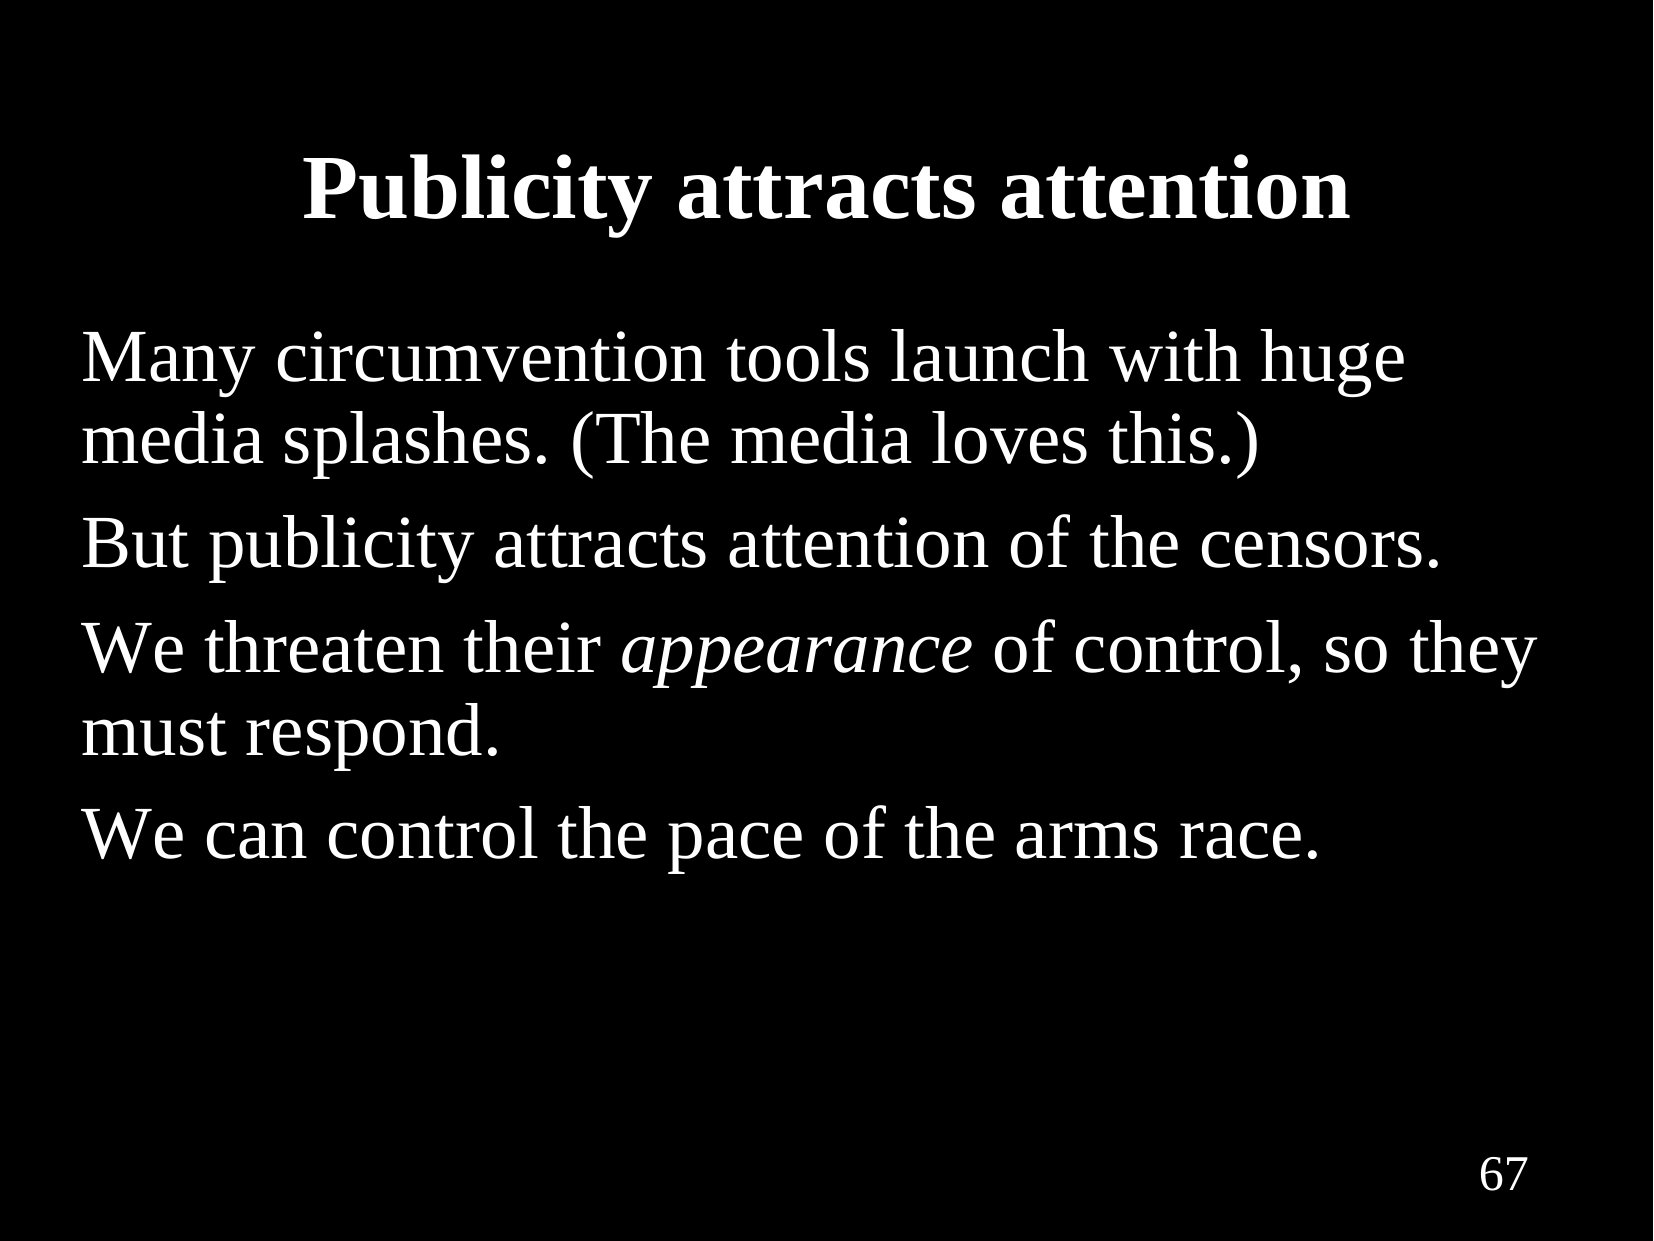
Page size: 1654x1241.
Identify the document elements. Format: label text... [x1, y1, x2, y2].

list Many circumvention tools launch with huge media splashes. (The media loves this.) But publicity attracts attention of the censors. We threaten their appearance of control, so they must respond. We can control the pace of the arms race. [81, 314, 1573, 1104]
title Publicity attracts attention [121, 92, 1534, 284]
